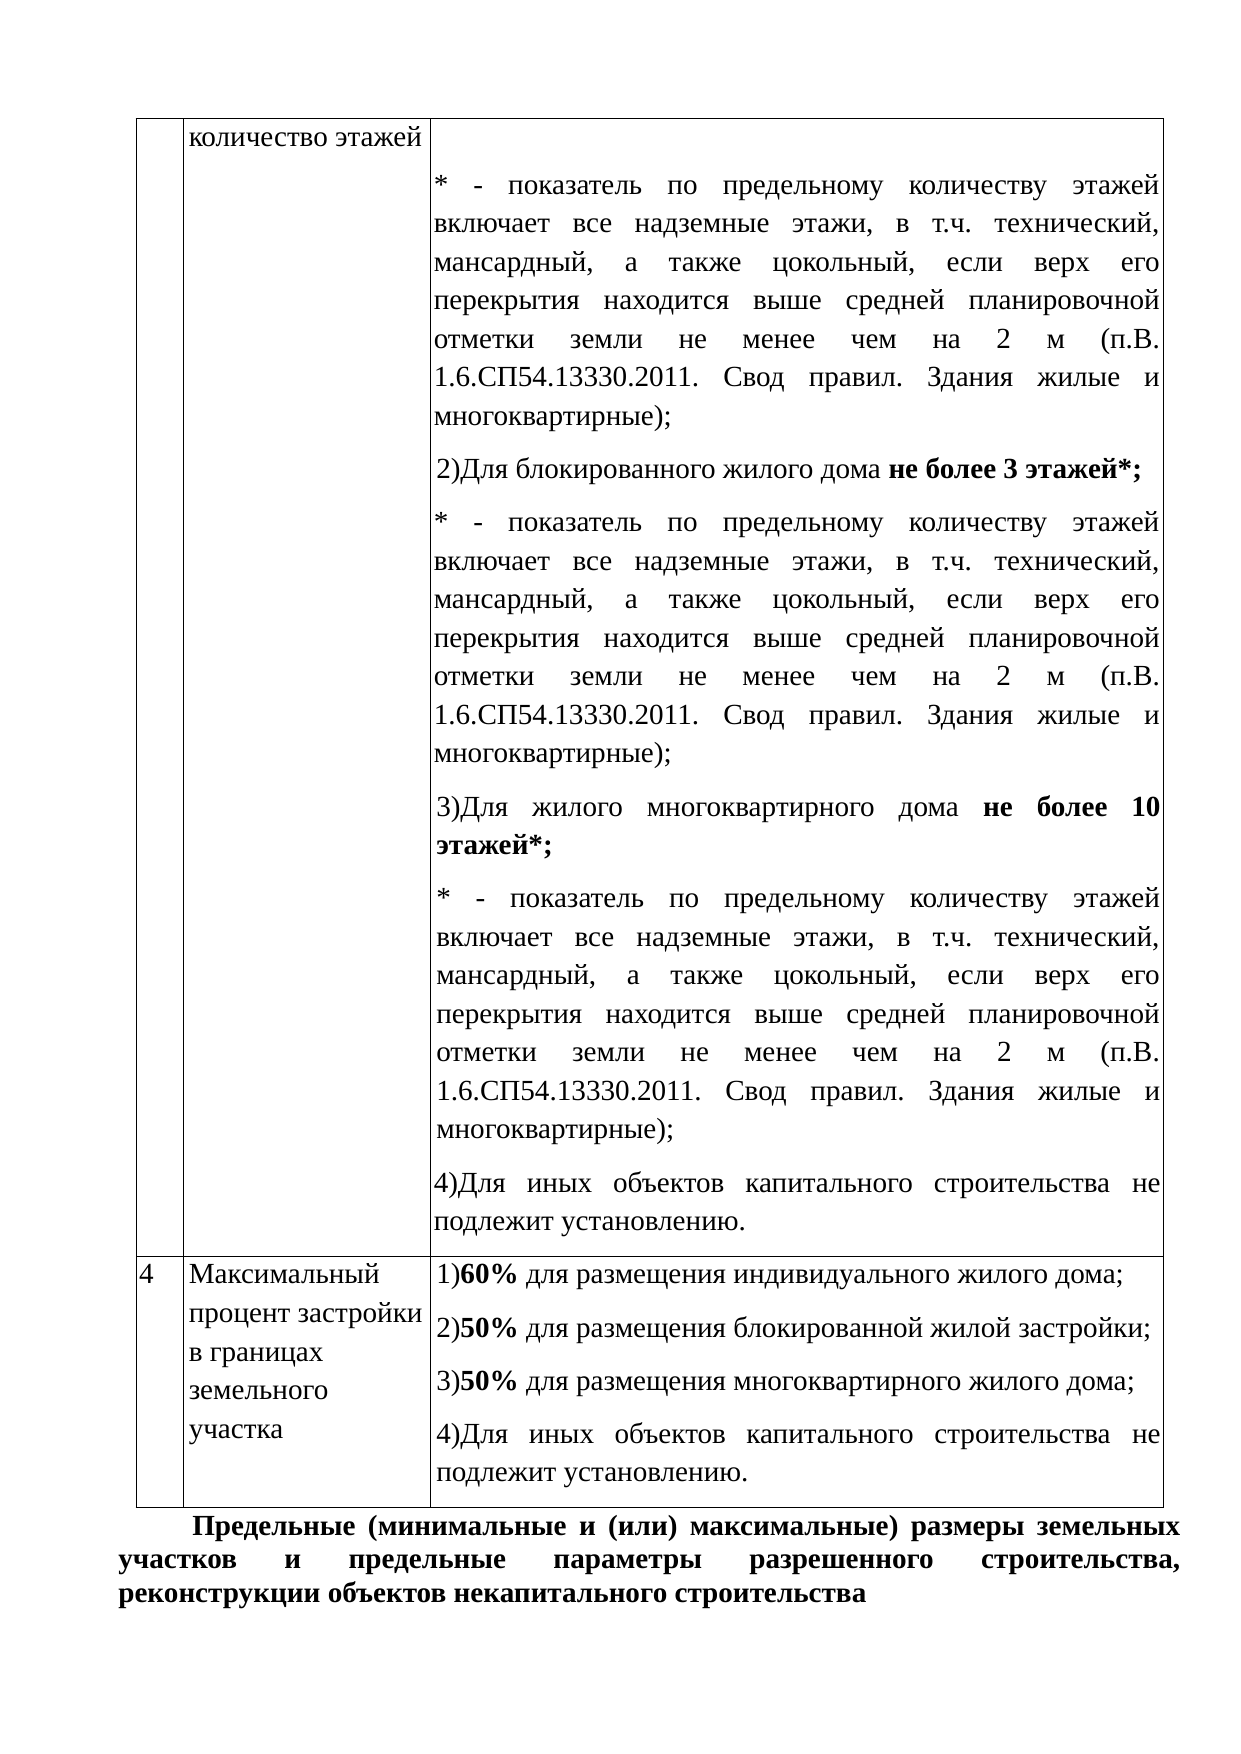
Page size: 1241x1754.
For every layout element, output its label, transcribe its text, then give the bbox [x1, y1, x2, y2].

table_cell количество этажей [184, 119, 430, 1256]
table_cell 1)60% для размещения индивидуального жилого дома; 2)50% для размещения блокированной жилой застройки; 3)50% для размещения многоквартирного жилого дома; 4)Для иных объектов капитального строительства не подлежит установлению. [431, 1257, 1163, 1507]
table_cell [137, 119, 183, 1256]
table_cell * - показатель по предельному количеству этажей включает все надземные этажи, в т.ч. технический, мансардный, а также цокольный, если верх его перекрытия находится выше средней планировочной отметки земли не менее чем на 2 м (п.В. 1.6.СП54.13330.2011. Свод правил. Здания жилые и многоквартирные); 2)Для блокированного жилого дома не более 3 этажей*; * - показатель по предельному количеству этажей включает все надземные этажи, в т.ч. технический, мансардный, а также цокольный, если верх его перекрытия находится выше средней планировочной отметки земли не менее чем на 2 м (п.В. 1.6.СП54.13330.2011. Свод правил. Здания жилые и многоквартирные); 3)Для жилого многоквартирного дома не более 10 этажей*; * - показатель по предельному количеству этажей включает все надземные этажи, в т.ч. технический, мансардный, а также цокольный, если верх его перекрытия находится выше средней планировочной отметки земли не менее чем на 2 м (п.В. 1.6.СП54.13330.2011. Свод правил. Здания жилые и многоквартирные); 4)Для иных объектов капитального строительства не подлежит установлению. [431, 119, 1163, 1256]
table_cell 4 [137, 1257, 183, 1507]
table_cell Максимальный процент застройки в границах земельного участка [184, 1257, 430, 1507]
text Предельные (минимальные и (или) максимальные) размеры земельных участков и предельные параметры разрешенного строительства, реконструкции объектов некапитального строительства [118, 1508, 1181, 1609]
